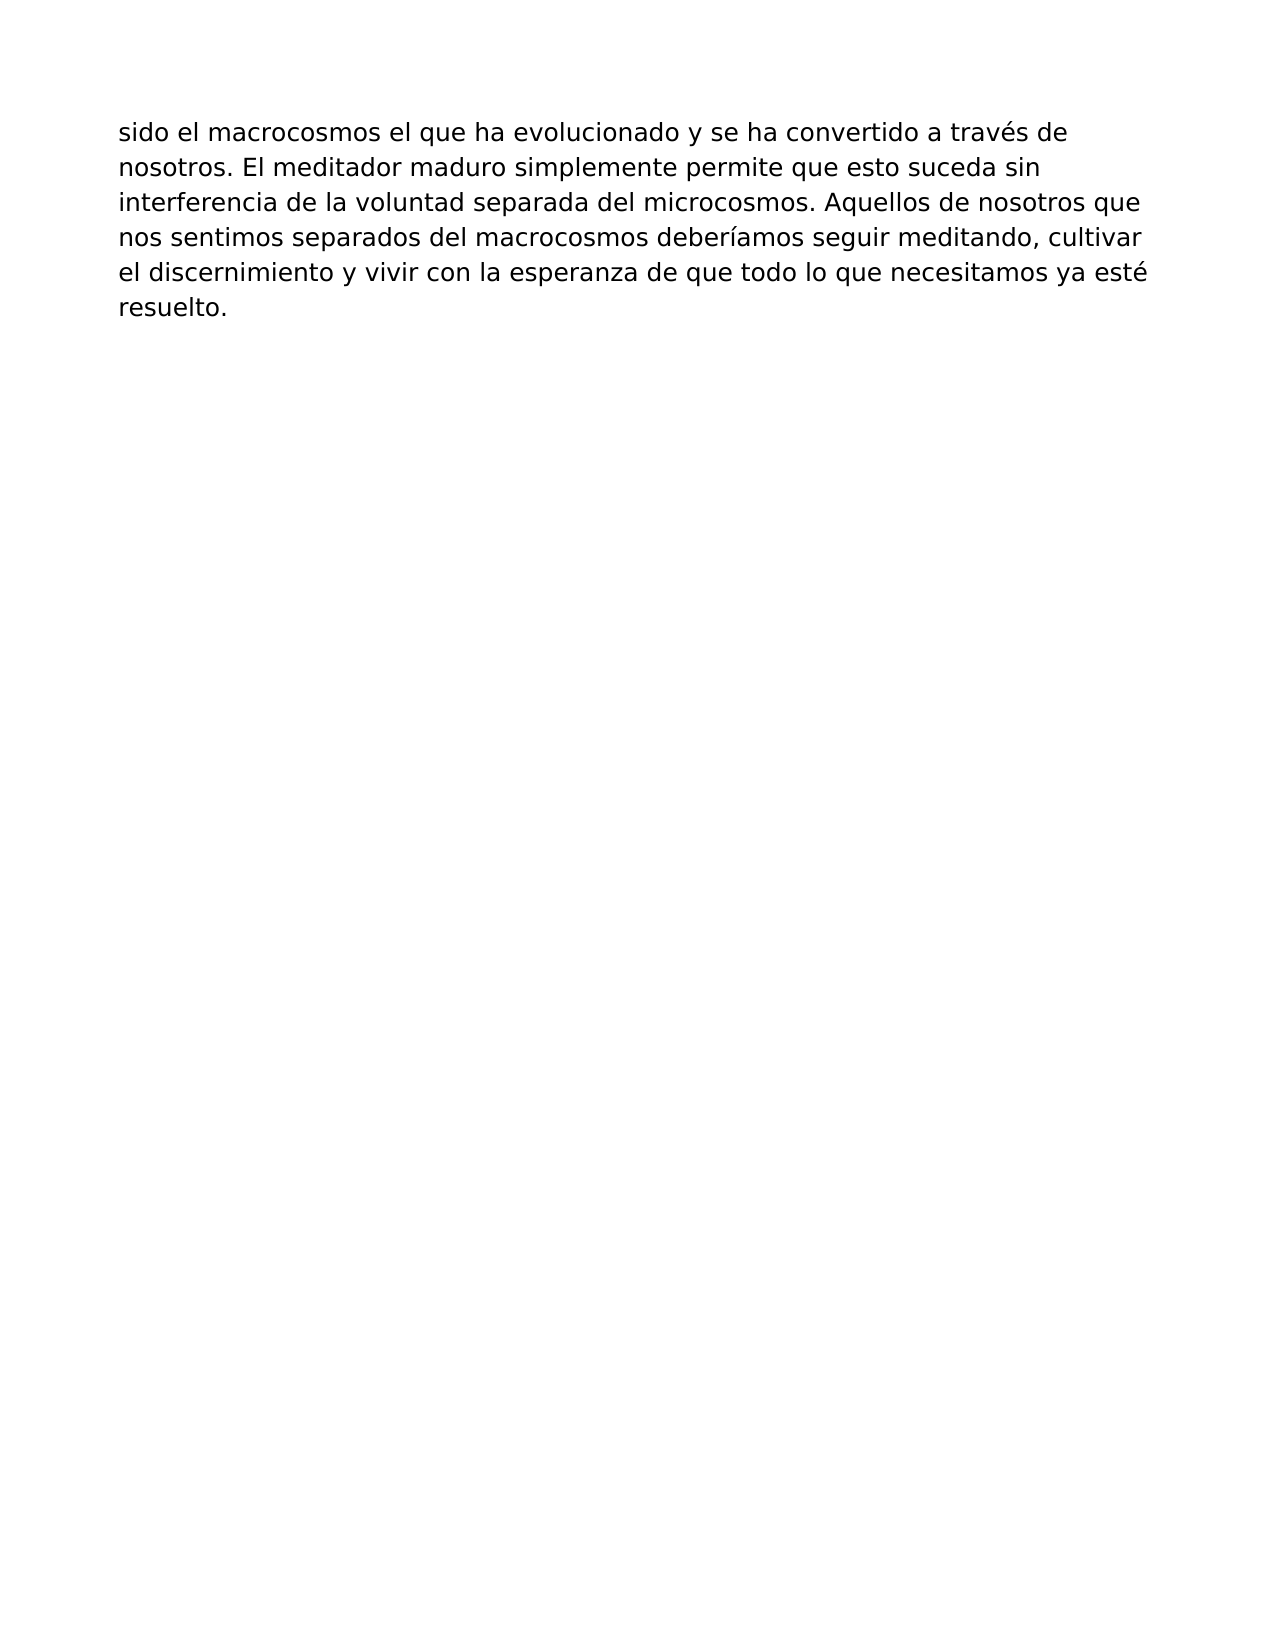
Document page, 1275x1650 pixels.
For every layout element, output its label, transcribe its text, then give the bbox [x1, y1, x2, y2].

text sido el macrocosmos el que ha evolucionado y se ha convertido a través de nosotros. El meditador maduro simplemente permite que esto suceda sin interferencia de la voluntad separada del microcosmos. Aquellos de nosotros que nos sentimos separados del macrocosmos deberíamos seguir meditando, cultivar el discernimiento y vivir con la esperanza de que todo lo que necesitamos ya esté resuelto. [118, 118, 1157, 322]
